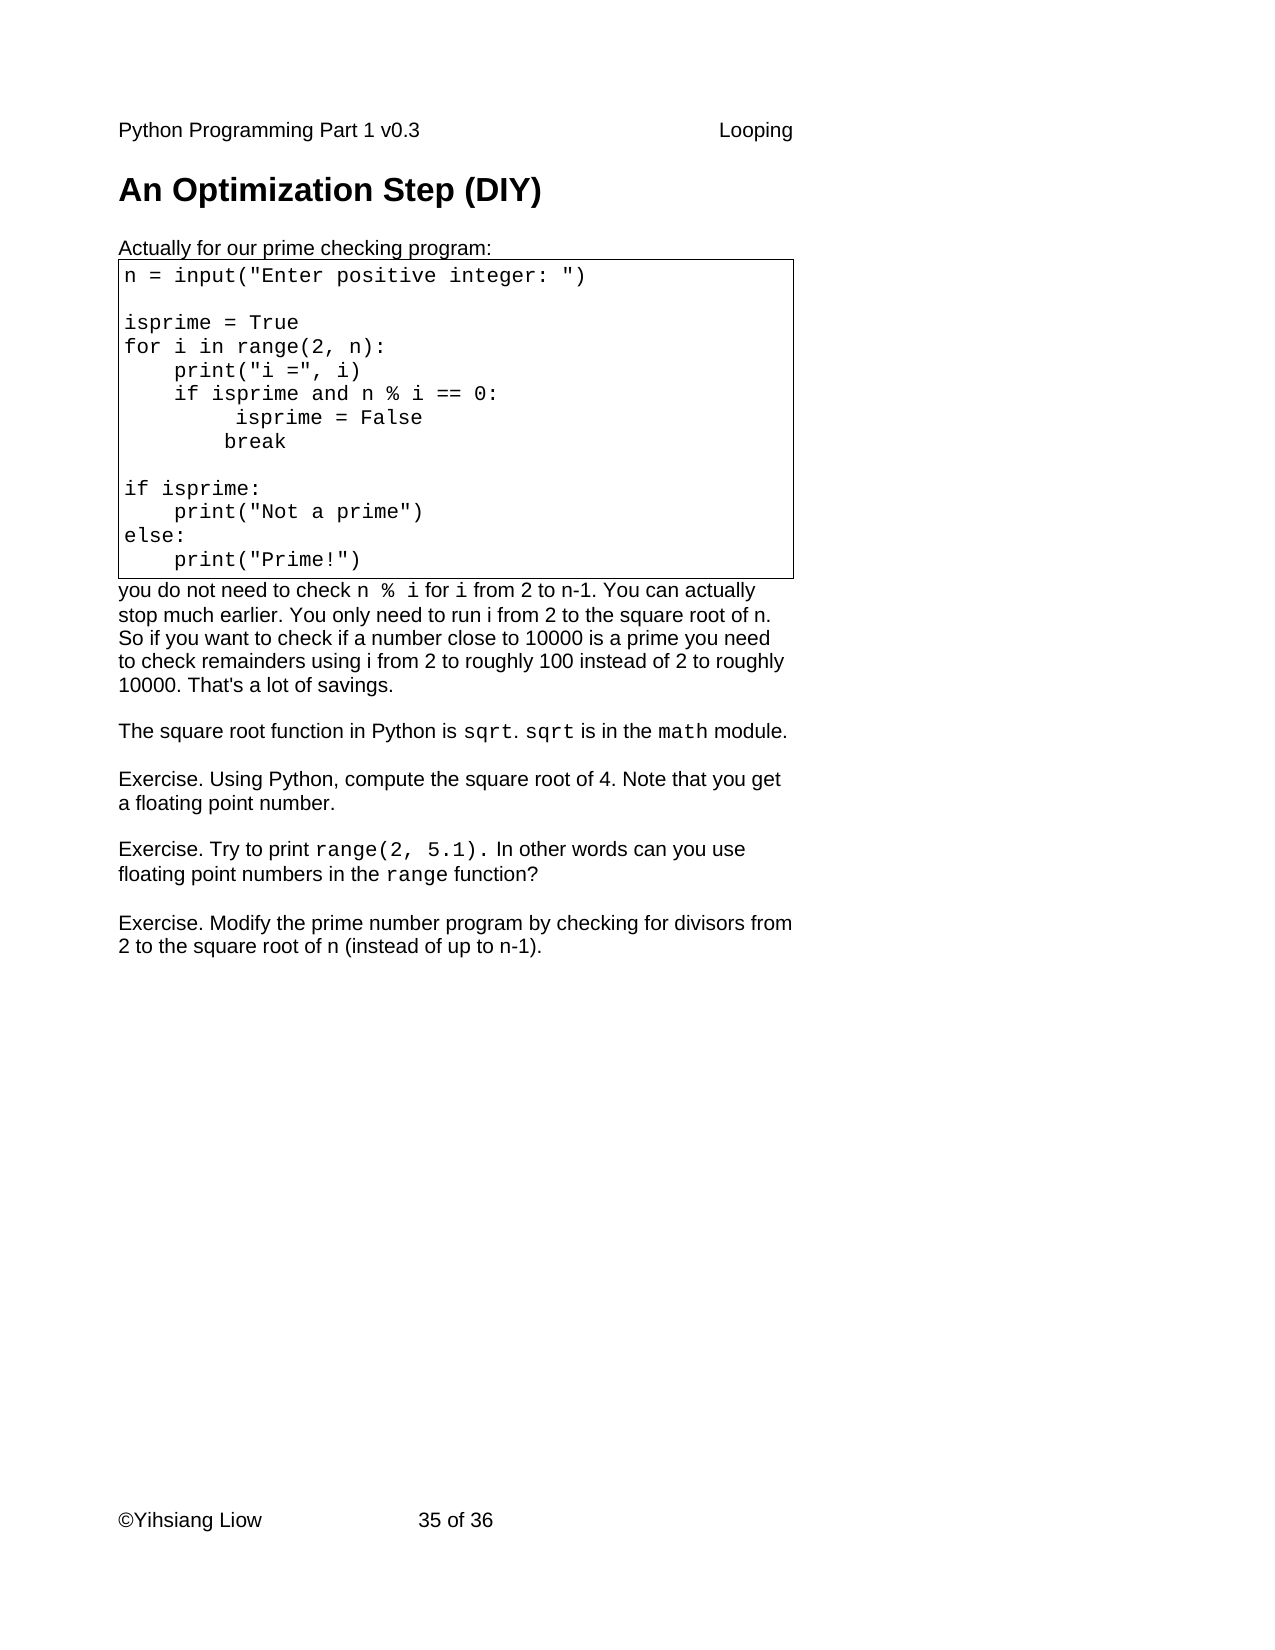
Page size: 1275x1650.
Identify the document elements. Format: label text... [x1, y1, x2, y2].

text Exercise. Using Python, compute the square root of 4. Note that you get a floating point number. [118, 768, 793, 814]
text An Optimization Step (DIY) [118, 171, 793, 208]
table_header n = input("Enter positive integer: ") isprime = True for i in range(2, n): print("i =", i) if isprime and n % i == 0: isprime = False break if isprime: print("Not a prime") else: print("Prime!") [119, 260, 793, 578]
text you do not need to check n % i for i from 2 to n-1. You can actually stop much earlier. You only need to run i from 2 to the square root of n. So if you want to check if a number close to 10000 is a prime you need to check remainders using i from 2 to roughly 100 instead of 2 to roughly 10000. That's a lot of savings. [118, 579, 793, 696]
text Exercise. Modify the prime number program by checking for divisors from 2 to the square root of n (instead of up to n-1). [118, 911, 793, 957]
text Actually for our prime checking program: [118, 236, 793, 259]
text The square root function in Python is sqrt. sqrt is in the math module. [118, 719, 793, 745]
text Exercise. Try to print range(2, 5.1). In other words can you use floating point numbers in the range function? [118, 838, 793, 888]
